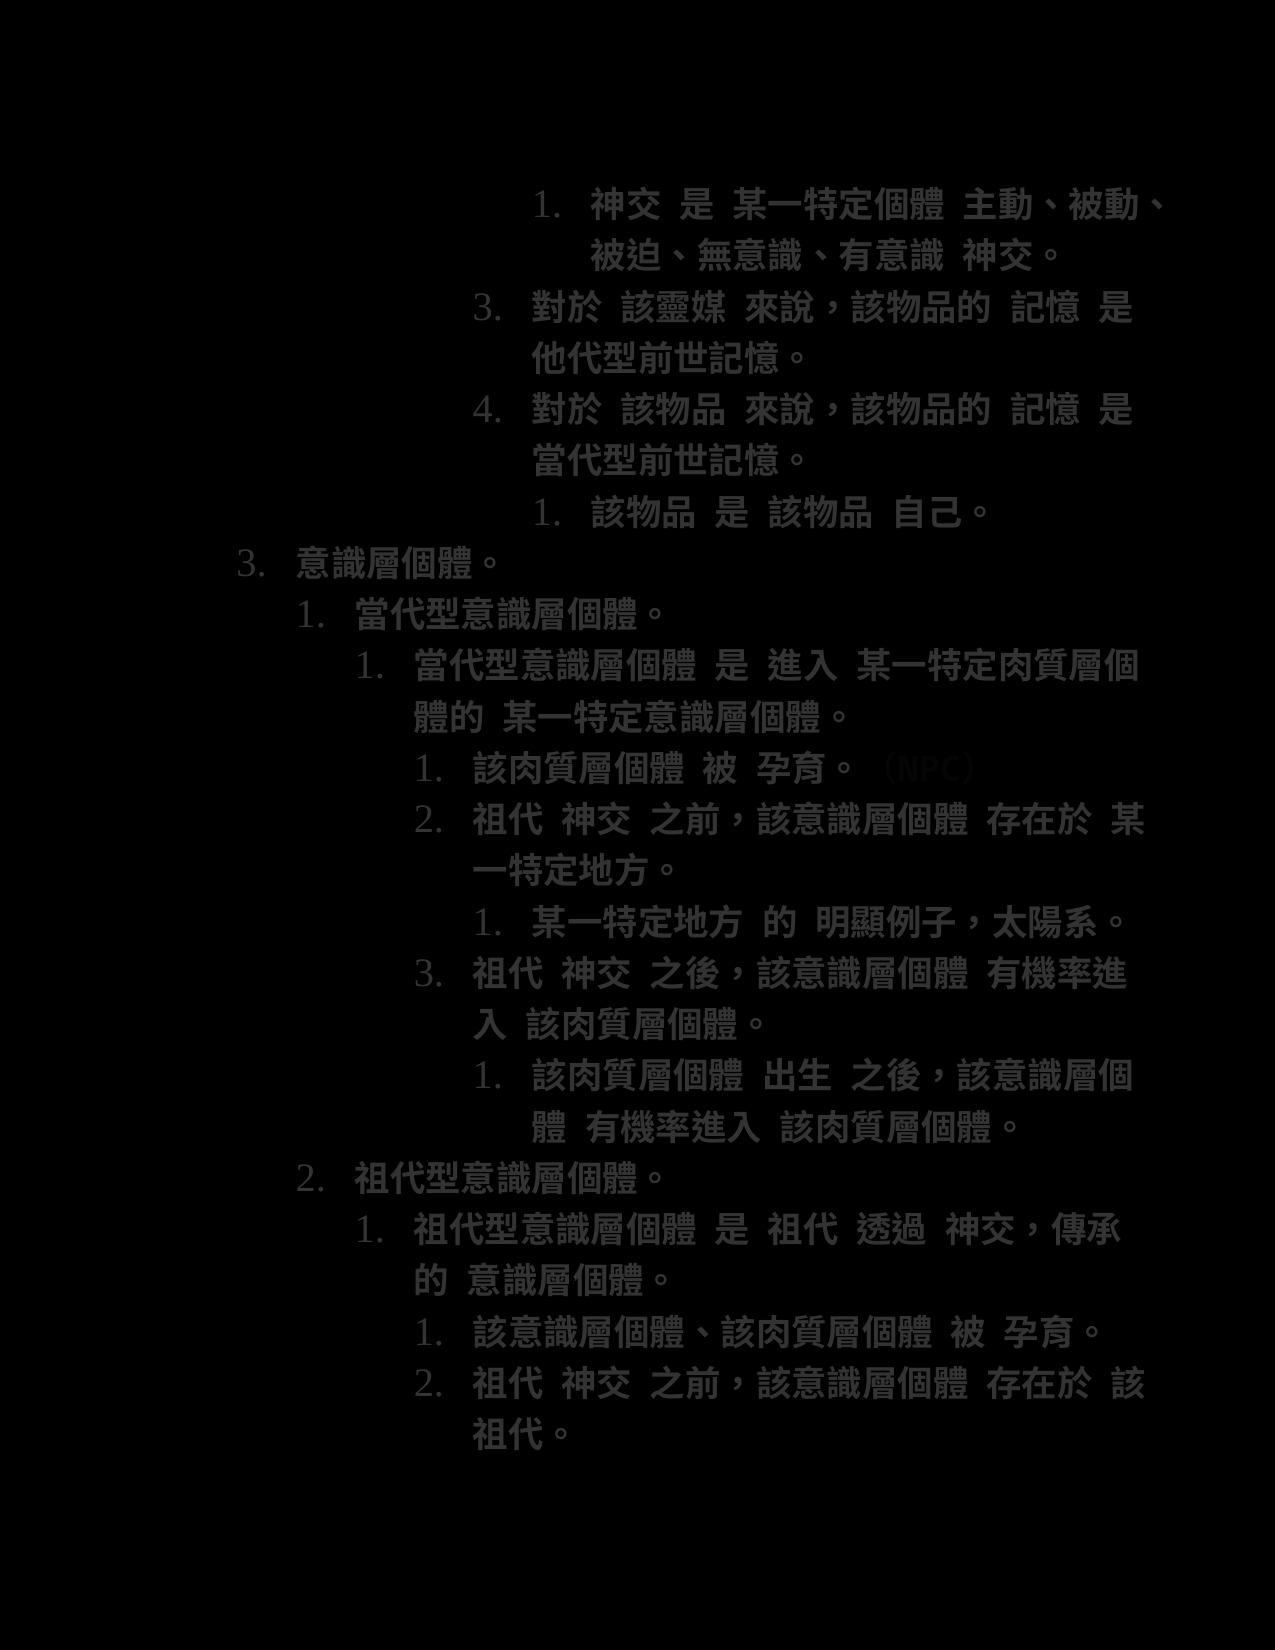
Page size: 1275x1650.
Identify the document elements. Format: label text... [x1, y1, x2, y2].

list 祖代型意識層個體 是 祖代 透過 神交，傳承的 意識層個體。 [354, 1201, 1157, 1304]
list 當代型意識層個體。 [295, 586, 1157, 638]
list 該肉質層個體 出生 之後，該意識層個體 有機率進入 該肉質層個體。 [472, 1048, 1157, 1150]
list 意識層個體。 [236, 535, 1157, 586]
list 某一特定地方 的 明顯例子，太陽系。 [472, 894, 1157, 945]
list 該意識層個體、該肉質層個體 被 孕育。 [413, 1304, 1157, 1355]
list 對於 該靈媒 來說，該物品的 記憶 是 他代型前世記憶。 [472, 279, 1157, 381]
list 該肉質層個體 被 孕育。（NPC） [413, 740, 1157, 791]
list 神交 是 某一特定個體 主動、被動、被迫、無意識、有意識 神交。 [532, 176, 1157, 279]
list 祖代型意識層個體。 [295, 1150, 1157, 1201]
list 祖代 神交 之前，該意識層個體 存在於 某一特定地方。 [413, 791, 1157, 894]
list 該物品 是 該物品 自己。 [532, 484, 1157, 535]
list 對於 該物品 來說，該物品的 記憶 是 當代型前世記憶。 [472, 381, 1157, 484]
list 祖代 神交 之前，該意識層個體 存在於 該祖代。 [413, 1355, 1157, 1458]
list 祖代 神交 之後，該意識層個體 有機率進入 該肉質層個體。 [413, 945, 1157, 1048]
list 當代型意識層個體 是 進入 某一特定肉質層個體的 某一特定意識層個體。 [354, 638, 1157, 740]
